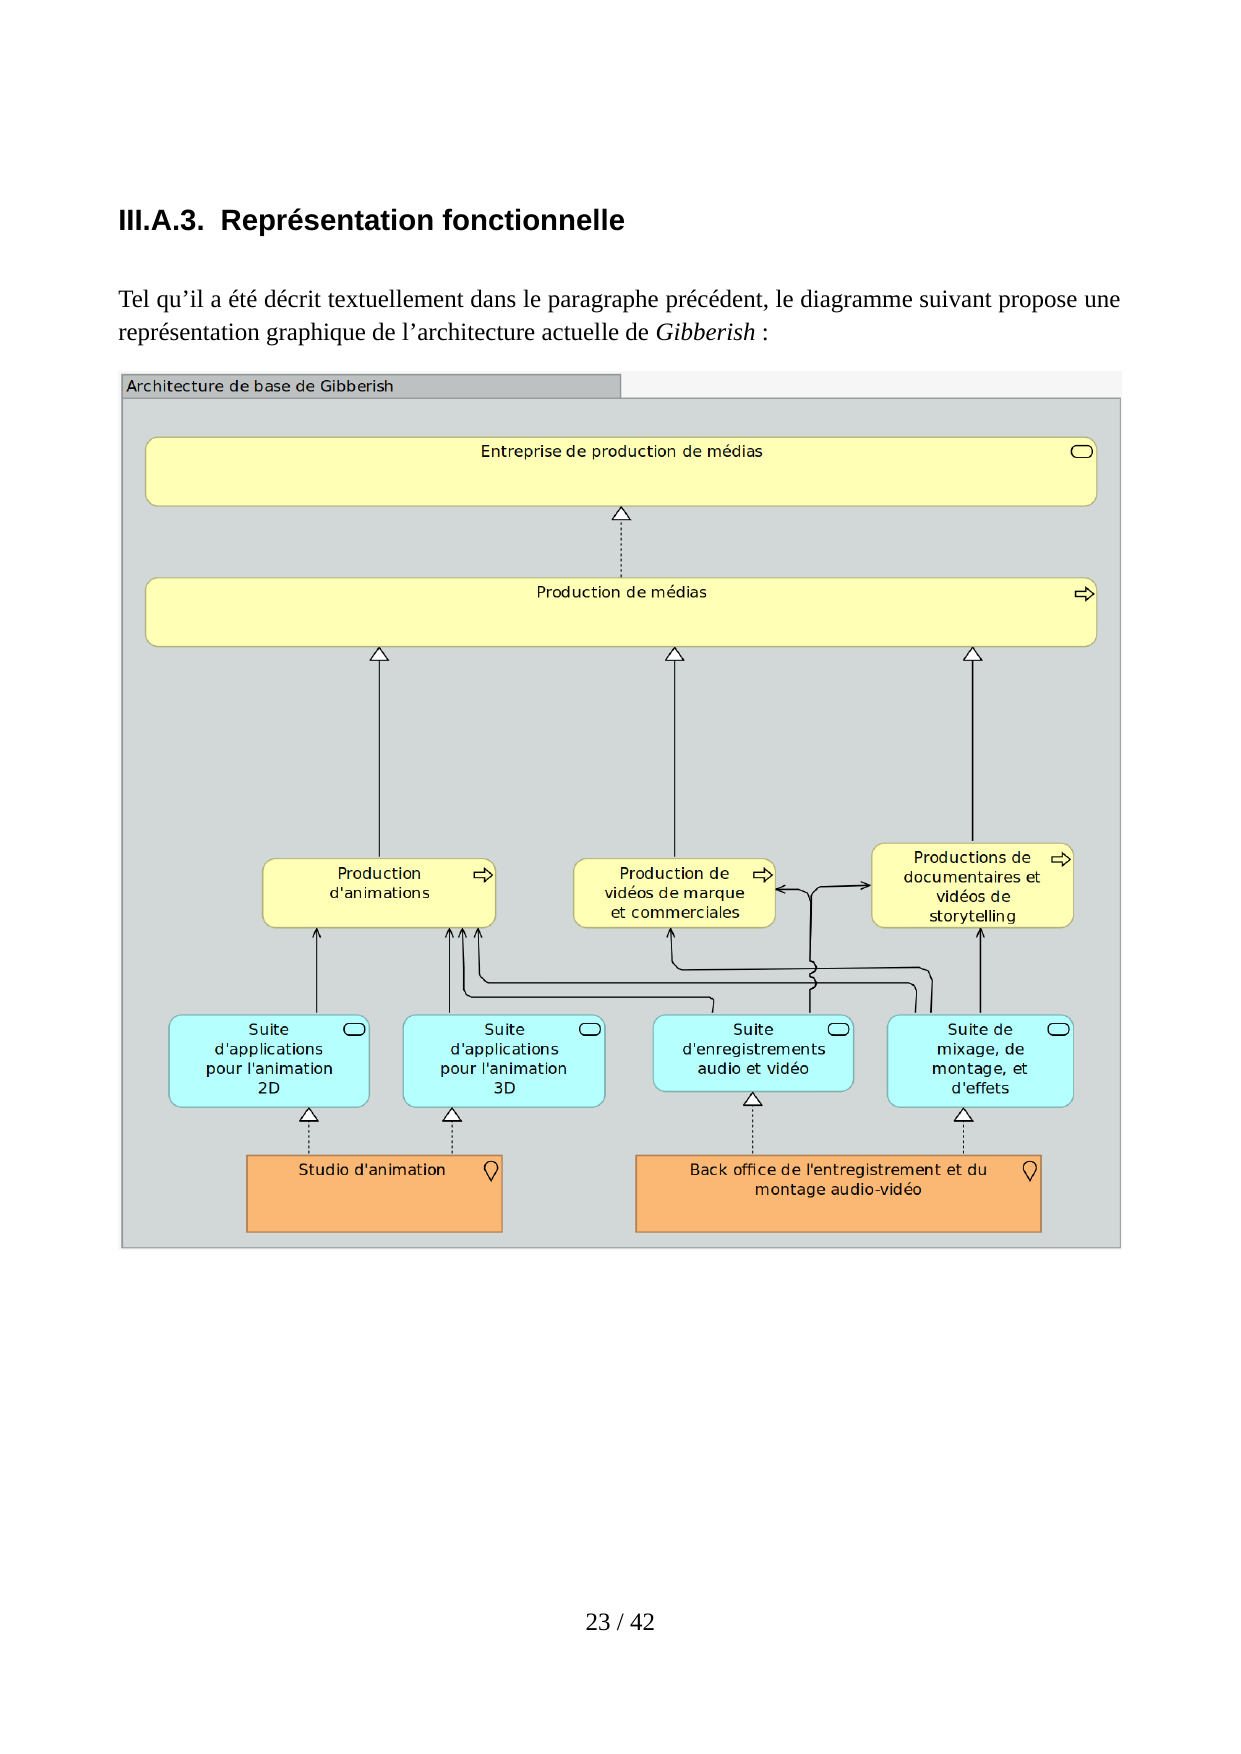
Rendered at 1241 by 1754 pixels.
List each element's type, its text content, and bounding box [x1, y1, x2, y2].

text Tel qu’il a été décrit textuellement dans le paragraphe précédent, le diagramme suivant propose une représentation graphique de l’architecture actuelle de Gibberish : [118, 284, 1122, 346]
picture [118, 371, 1123, 1250]
subtitle Représentation fonctionnelle [118, 203, 1122, 237]
